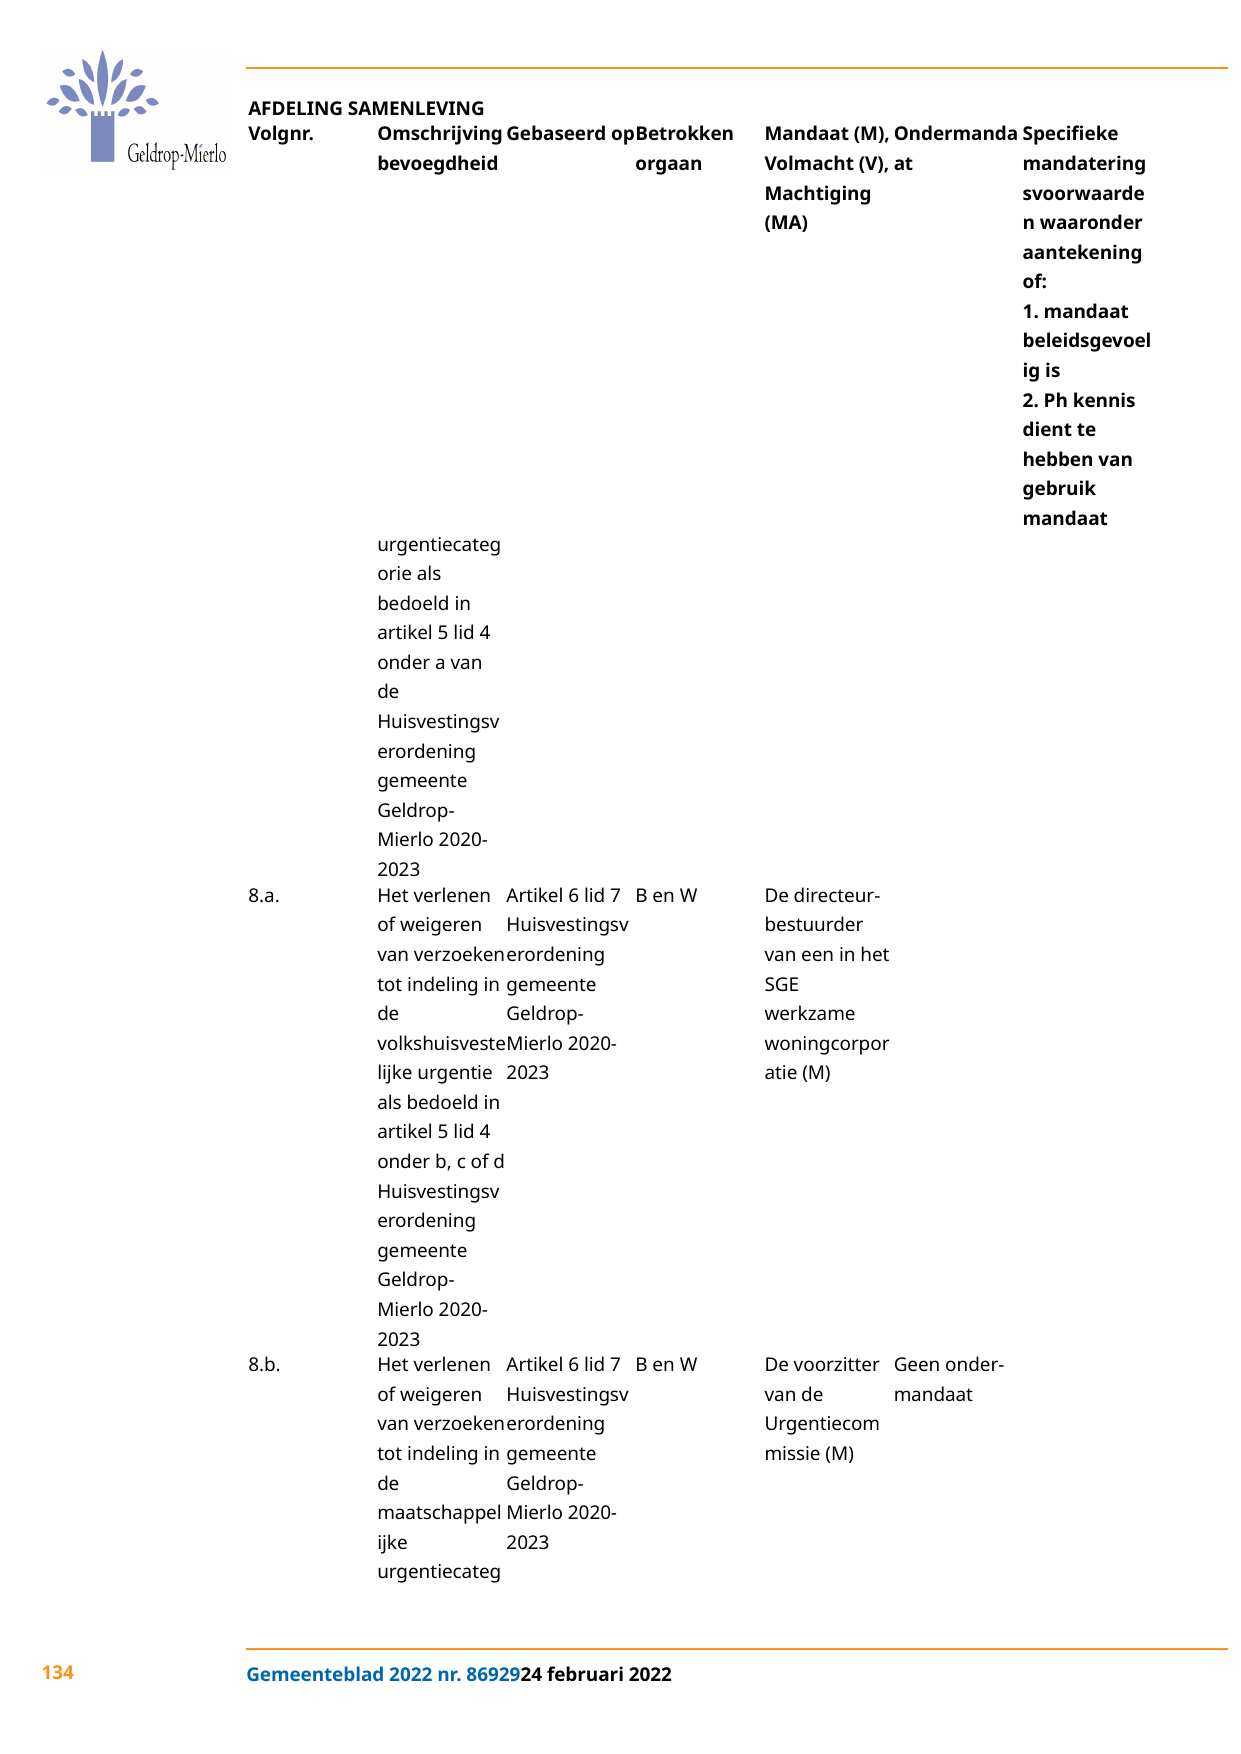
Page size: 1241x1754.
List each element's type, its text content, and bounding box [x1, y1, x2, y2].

table_cell Specifieke mandateringsvoorwaarden waaronder aantekening of: 1. mandaat beleidsgevoelig is 2. Ph kennis dient te hebben van gebruik mandaat [1023, 121, 1152, 531]
table_cell De voorzitter van de Urgentiecommissie (M) [764, 1351, 893, 1584]
table_header AFDELING SAMENLEVING [248, 95, 1152, 121]
table_cell Gebaseerd op [506, 121, 635, 531]
table_cell [894, 882, 1022, 1351]
table_cell Het verlenen of weigeren van verzoeken tot indeling in de maatschappelijke urgentiecateg [377, 1351, 506, 1584]
table_cell Mandaat (M), Volmacht (V), Machtiging (MA) [764, 121, 893, 531]
table_cell -- [506, 531, 635, 882]
table_cell Omschrijving bevoegdheid [377, 121, 506, 531]
table_cell Artikel 6 lid 7 Huisvestingsverordening gemeente Geldrop-Mierlo 2020-2023 [506, 1351, 635, 1584]
table_cell Volgnr. [248, 121, 377, 531]
table_cell [635, 531, 764, 882]
table_cell [248, 531, 377, 882]
table_cell [1023, 1351, 1152, 1584]
table_cell [764, 531, 893, 882]
table_cell Geen onder-mandaat [894, 1351, 1022, 1584]
table_cell 8.b. [248, 1351, 377, 1584]
table_cell [1023, 531, 1152, 882]
table_cell urgentiecategorie als bedoeld in artikel 5 lid 4 onder a van de Huisvestingsverordening gemeente Geldrop-Mierlo 2020-2023 [377, 531, 506, 882]
table_cell 8.a. [248, 882, 377, 1351]
table_cell Het verlenen of weigeren van verzoeken tot indeling in de volkshuisvestelijke urgentie als bedoeld in artikel 5 lid 4 onder b, c of d Huisvestingsverordening gemeente Geldrop-Mierlo 2020-2023 [377, 882, 506, 1351]
table_cell B en W [635, 882, 764, 1351]
picture [41, 47, 231, 172]
table_cell B en W [635, 1351, 764, 1584]
table_cell Betrokken orgaan [635, 121, 764, 531]
table_cell De directeur-bestuurder van een in het SGE werkzame woningcorporatie (M) [764, 882, 893, 1351]
table_cell Artikel 6 lid 7 Huisvestingsverordening gemeente Geldrop-Mierlo 2020-2023 [506, 882, 635, 1351]
table_cell [1023, 882, 1152, 1351]
table_cell Ondermandaat [894, 121, 1022, 531]
table_cell [894, 531, 1022, 882]
